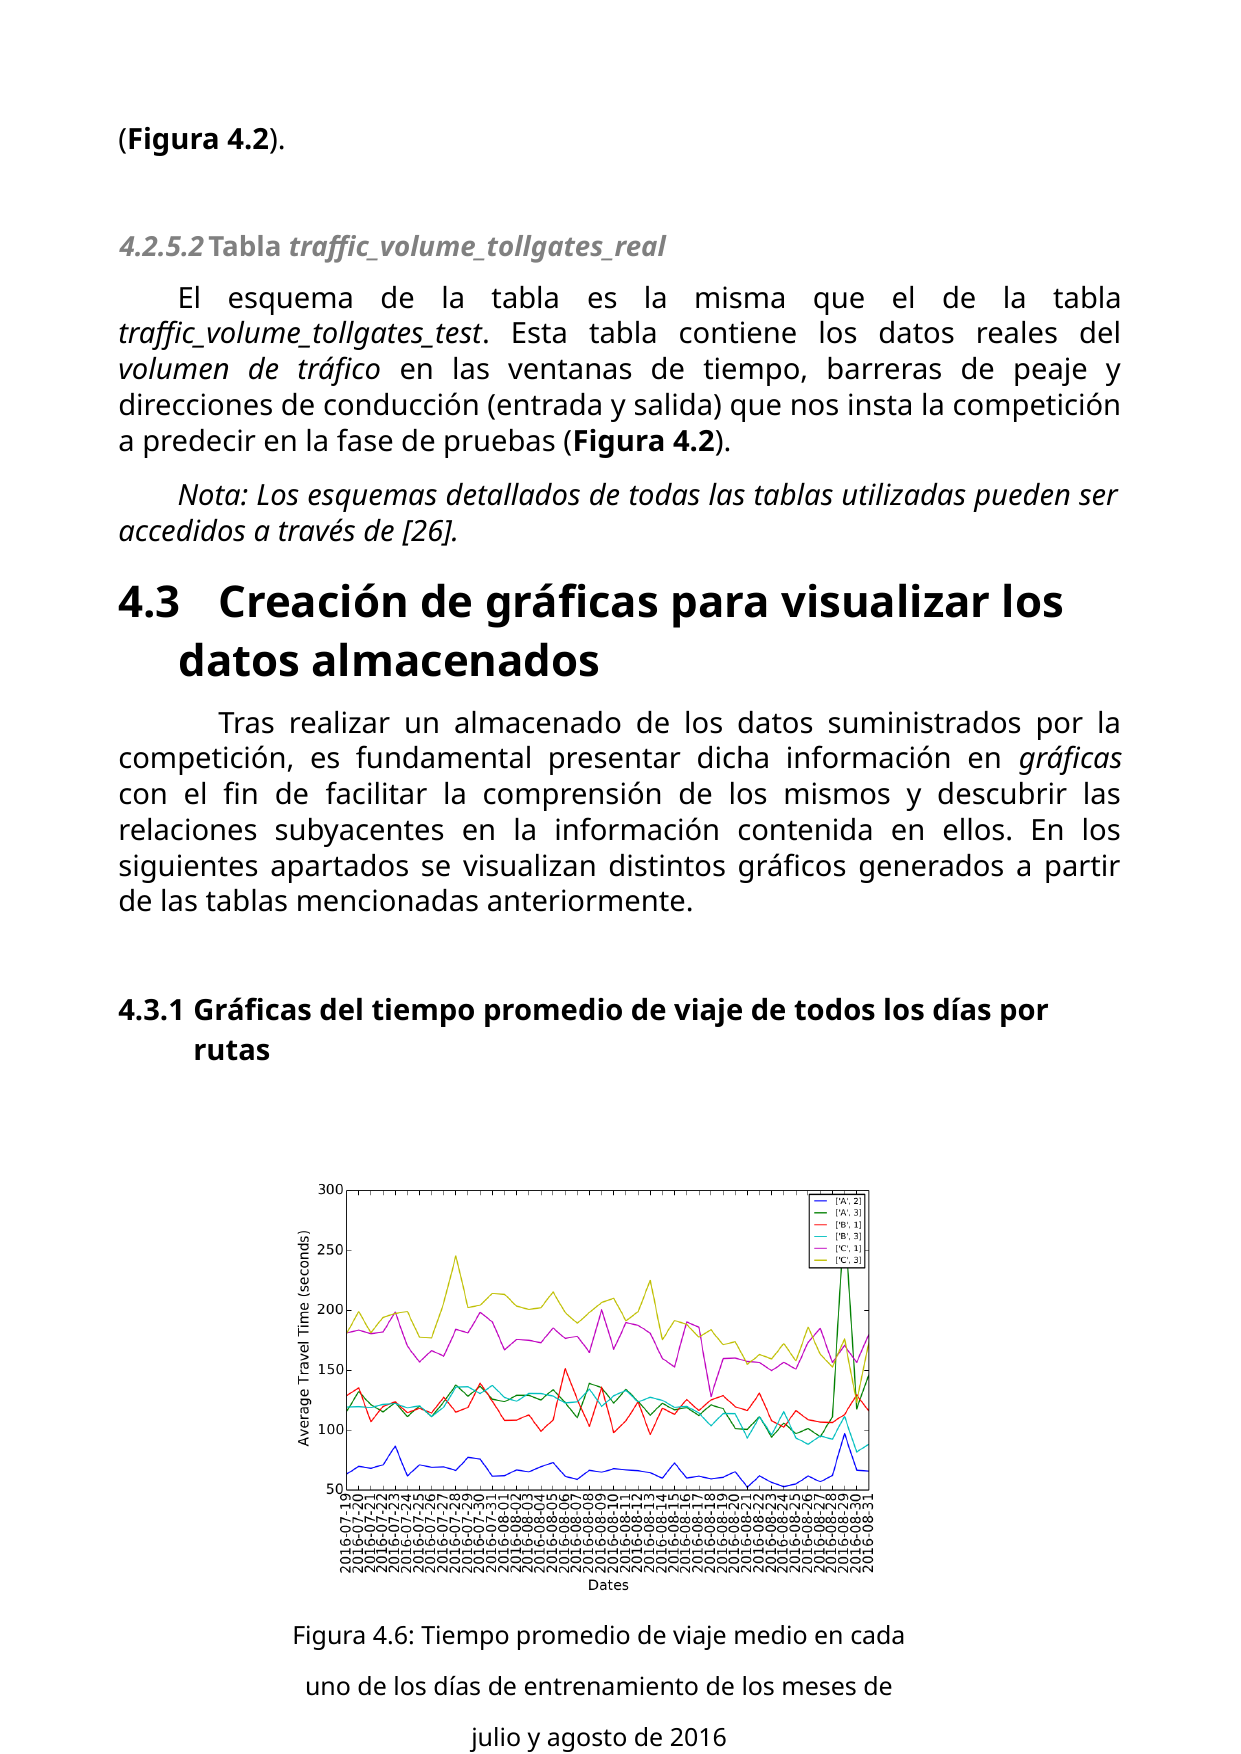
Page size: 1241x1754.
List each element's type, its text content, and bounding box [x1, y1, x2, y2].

text Tras realizar un almacenado de los datos suministrados por la competición, es fundamental presentar dicha información en gráficas con el fin de facilitar la comprensión de los mismos y descubrir las relaciones subyacentes en la información contenida en ellos. En los siguientes apartados se visualizan distintos gráficos generados a partir de las tablas mencionadas anteriormente. [118, 702, 1122, 920]
text Nota: Los esquemas detallados de todas las tablas utilizadas pueden ser accedidos a través de [26]. [118, 474, 1122, 549]
subtitle Creación de gráficas para visualizar los datos almacenados [118, 570, 1122, 689]
subtitle Gráficas del tiempo promedio de viaje de todos los días por rutas [118, 989, 1122, 1069]
text El esquema de la tabla es la misma que el de la tabla traffic_volume_tollgates_test. Esta tabla contiene los datos reales del volumen de tráfico en las ventanas de tiempo, barreras de peaje y direcciones de conducción (entrada y salida) que nos insta la competición a predecir en la fase de pruebas (Figura 4.2). [118, 277, 1122, 459]
text Figura 4.6: Tiempo promedio de viaje medio en cada uno de los días de entrenamiento de los meses de julio y agosto de 2016 [286, 1597, 912, 1754]
text (Figura 4.2). [118, 118, 1122, 158]
picture [275, 1160, 903, 1601]
subtitle Tabla traffic_volume_tollgates_real [119, 227, 1122, 264]
